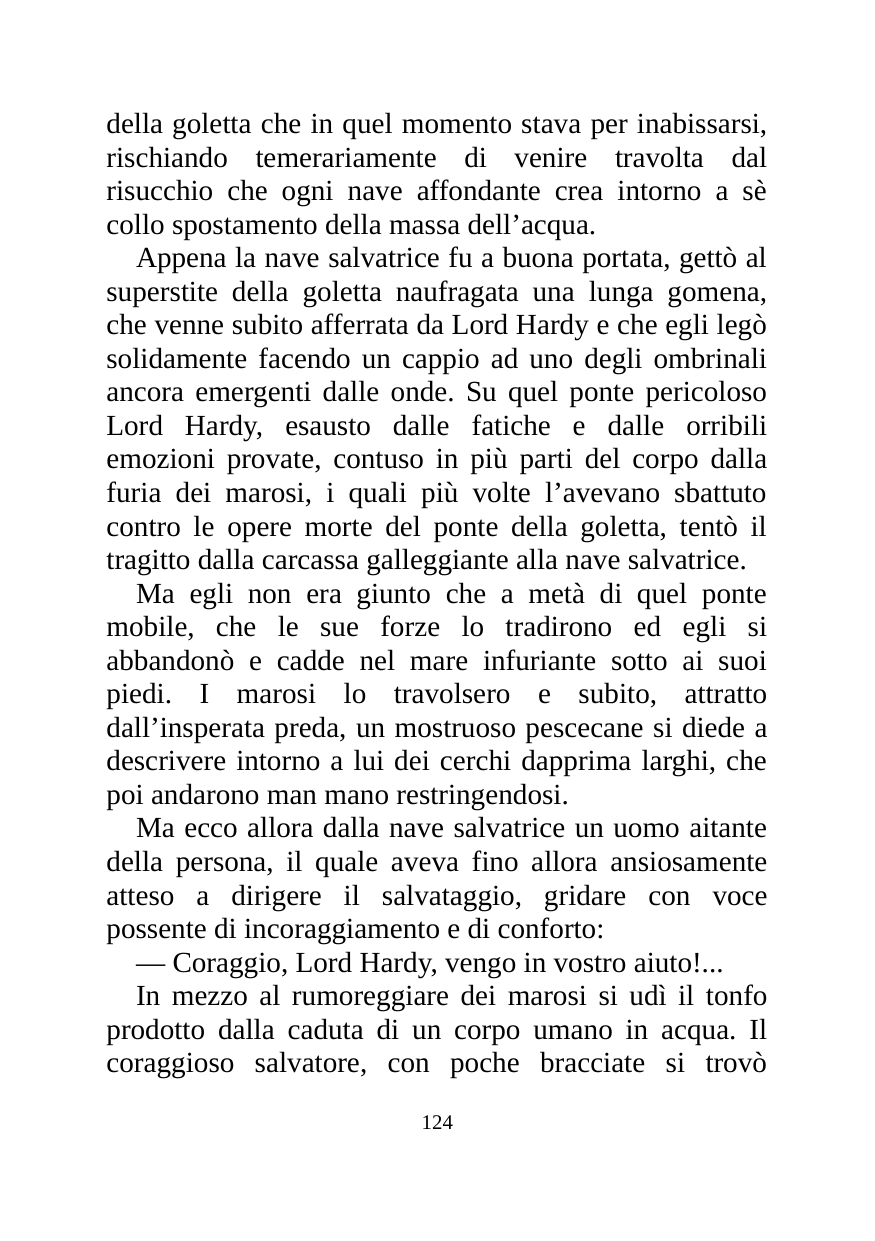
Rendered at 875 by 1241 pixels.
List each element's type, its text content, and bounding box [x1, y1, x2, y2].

text In mezzo al rumoreggiare dei marosi si udì il tonfo prodotto dalla caduta di un corpo umano in acqua. Il coraggioso salvatore, con poche bracciate si trovò [106, 978, 768, 1079]
text Appena la nave salvatrice fu a buona portata, gettò al superstite della goletta naufragata una lunga gomena, che venne subito afferrata da Lord Hardy e che egli legò solidamente facendo un cappio ad uno degli ombrinali ancora emergenti dalle onde. Su quel ponte pericoloso Lord Hardy, esausto dalle fatiche e dalle orribili emozioni provate, contuso in più parti del corpo dalla furia dei marosi, i quali più volte l’avevano sbattuto contro le opere morte del ponte della goletta, tentò il tragitto dalla carcassa galleggiante alla nave salvatrice. [106, 240, 768, 576]
text Ma egli non era giunto che a metà di quel ponte mobile, che le sue forze lo tradirono ed egli si abbandonò e cadde nel mare infuriante sotto ai suoi piedi. I marosi lo travolsero e subito, attratto dall’insperata preda, un mostruoso pescecane si diede a descrivere intorno a lui dei cerchi dapprima larghi, che poi andarono man mano restringendosi. [106, 576, 768, 811]
text della goletta che in quel momento stava per inabissarsi, rischiando temerariamente di venire travolta dal risucchio che ogni nave affondante crea intorno a sè collo spostamento della massa dell’acqua. [106, 106, 768, 240]
text Ma ecco allora dalla nave salvatrice un uomo aitante della persona, il quale aveva fino allora ansiosamente atteso a dirigere il salvataggio, gridare con voce possente di incoraggiamento e di conforto: [106, 811, 768, 945]
text — Coraggio, Lord Hardy, vengo in vostro aiuto!... [106, 945, 768, 978]
